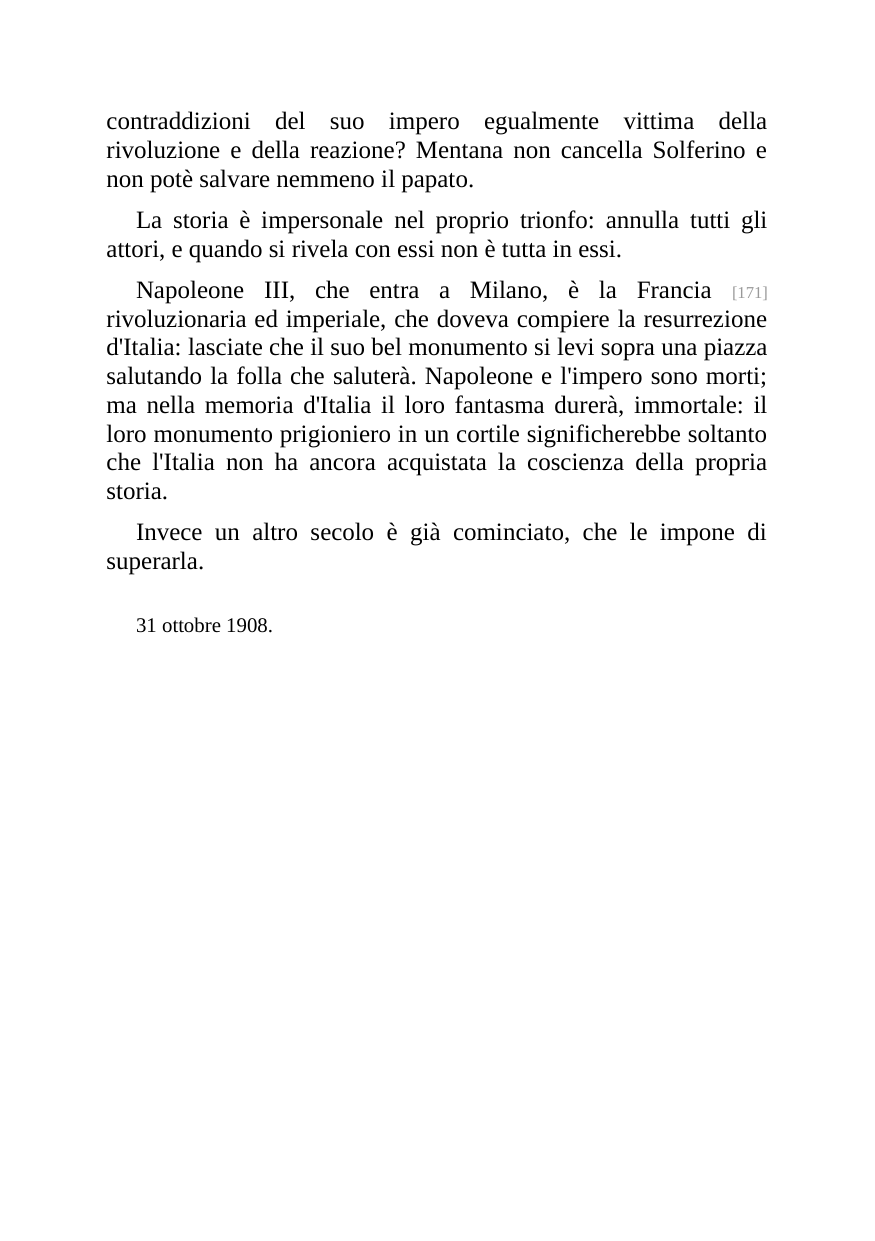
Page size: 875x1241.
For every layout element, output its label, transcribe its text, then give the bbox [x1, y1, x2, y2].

text La storia è impersonale nel proprio trionfo: annulla tutti gli attori, e quando si rivela con essi non è tutta in essi. [106, 205, 768, 262]
text Invece un altro secolo è già cominciato, che le impone di superarla. [106, 517, 768, 575]
text 31 ottobre 1908. [106, 612, 768, 637]
text Napoleone III, che entra a Milano, è la Francia [171] rivoluzionaria ed imperiale, che doveva compiere la resurrezione d'Italia: lasciate che il suo bel monumento si levi sopra una piazza salutando la folla che saluterà. Napoleone e l'impero sono morti; ma nella memoria d'Italia il loro fantasma durerà, immortale: il loro monumento prigioniero in un cortile significherebbe soltanto che l'Italia non ha ancora acquistata la coscienza della propria storia. [106, 275, 768, 505]
text contraddizioni del suo impero egualmente vittima della rivoluzione e della reazione? Mentana non cancella Solferino e non potè salvare nemmeno il papato. [106, 106, 768, 192]
